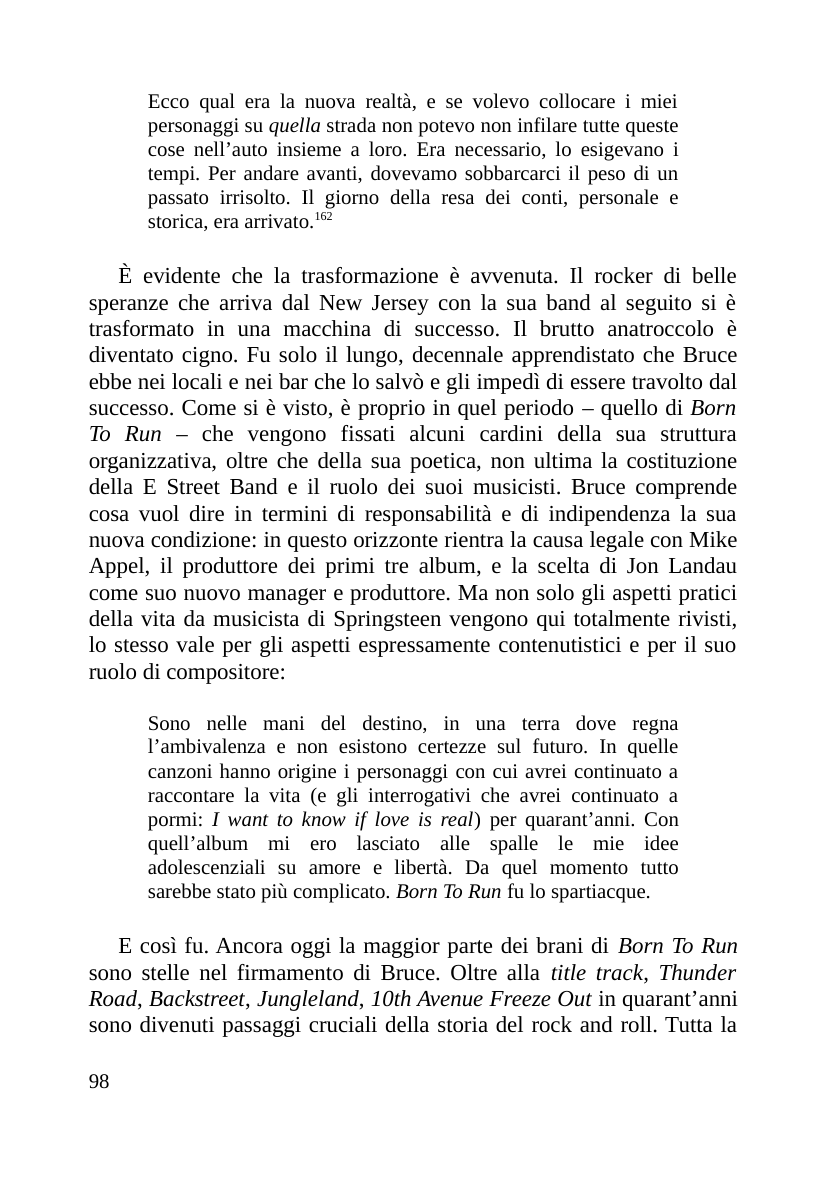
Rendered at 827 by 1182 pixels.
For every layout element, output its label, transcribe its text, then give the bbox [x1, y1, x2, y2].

text È evidente che la trasformazione è avvenuta. Il rocker di belle speranze che arriva dal New Jersey con la sua band al seguito si è trasformato in una macchina di successo. Il brutto anatroccolo è diventato cigno. Fu solo il lungo, decennale apprendistato che Bruce ebbe nei locali e nei bar che lo salvò e gli impedì di essere travolto dal successo. Come si è visto, è proprio in quel periodo – quello di Born To Run – che vengono fissati alcuni cardini della sua struttura organizzativa, oltre che della sua poetica, non ultima la costituzione della E Street Band e il ruolo dei suoi musicisti. Bruce comprende cosa vuol dire in termini di responsabilità e di indipendenza la sua nuova condizione: in questo orizzonte rientra la causa legale con Mike Appel, il produttore dei primi tre album, e la scelta di Jon Landau come suo nuovo manager e produttore. Ma non solo gli aspetti pratici della vita da musicista di Springsteen vengono qui totalmente rivisti, lo stesso vale per gli aspetti espressamente contenutistici e per il suo ruolo di compositore: [88, 262, 738, 684]
text Ecco qual era la nuova realtà, e se volevo collocare i miei personaggi su quella strada non potevo non infilare tutte queste cose nell’auto insieme a loro. Era necessario, lo esigevano i tempi. Per andare avanti, dovevamo sobbarcarci il peso di un passato irrisolto. Il giorno della resa dei conti, personale e storica, era arrivato. [148, 88, 679, 233]
text E così fu. Ancora oggi la maggior parte dei brani di Born To Run sono stelle nel firmamento di Bruce. Oltre alla title track, Thunder Road, Backstreet, Jungleland, 10th Avenue Freeze Out in quarant’anni sono divenuti passaggi cruciali della storia del rock and roll. Tutta la [88, 932, 738, 1038]
text Sono nelle mani del destino, in una terra dove regna l’ambivalenza e non esistono certezze sul futuro. In quelle canzoni hanno origine i personaggi con cui avrei continuato a raccontare la vita (e gli interrogativi che avrei continuato a pormi: I want to know if love is real) per quarant’anni. Con quell’album mi ero lasciato alle spalle le mie idee adolescenziali su amore e libertà. Da quel momento tutto sarebbe stato più complicato. Born To Run fu lo spartiacque. [148, 710, 679, 903]
